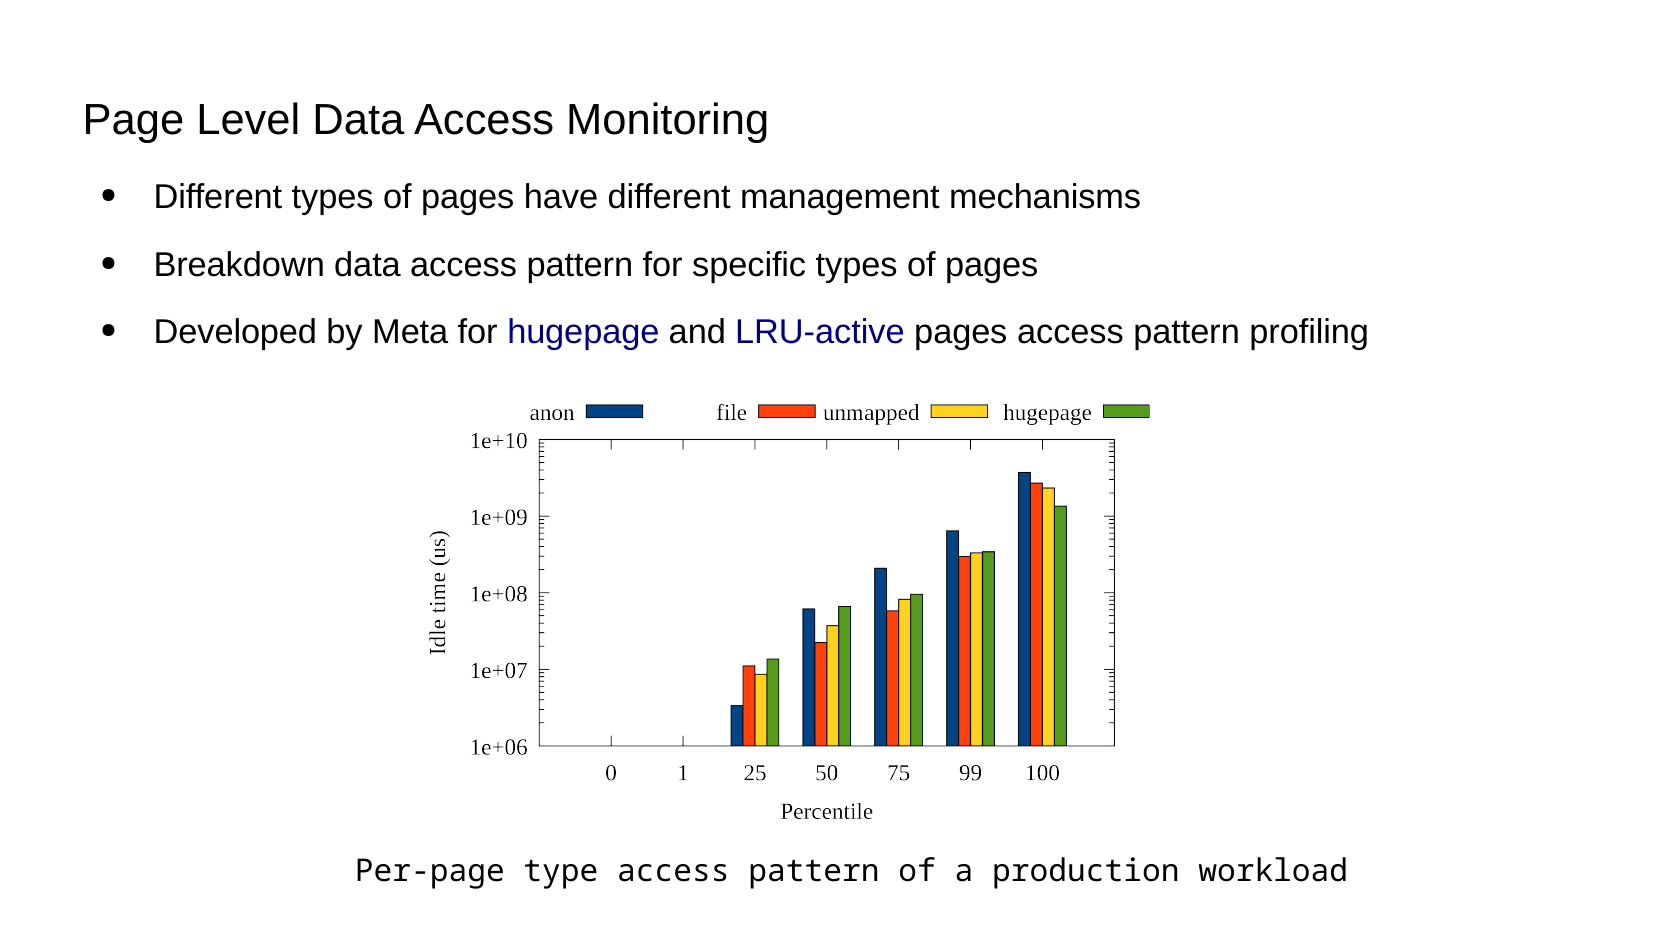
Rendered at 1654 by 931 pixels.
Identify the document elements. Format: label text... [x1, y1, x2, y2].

title Page Level Data Access Monitoring [82, 81, 1571, 157]
list Different types of pages have different management mechanisms Breakdown data access pattern for specific types of pages Developed by Meta for hugepage and LRU-active pages access pattern profiling [82, 177, 1571, 833]
text_box Per-page type access pattern of a production workload [339, 841, 1364, 899]
picture [414, 387, 1150, 829]
